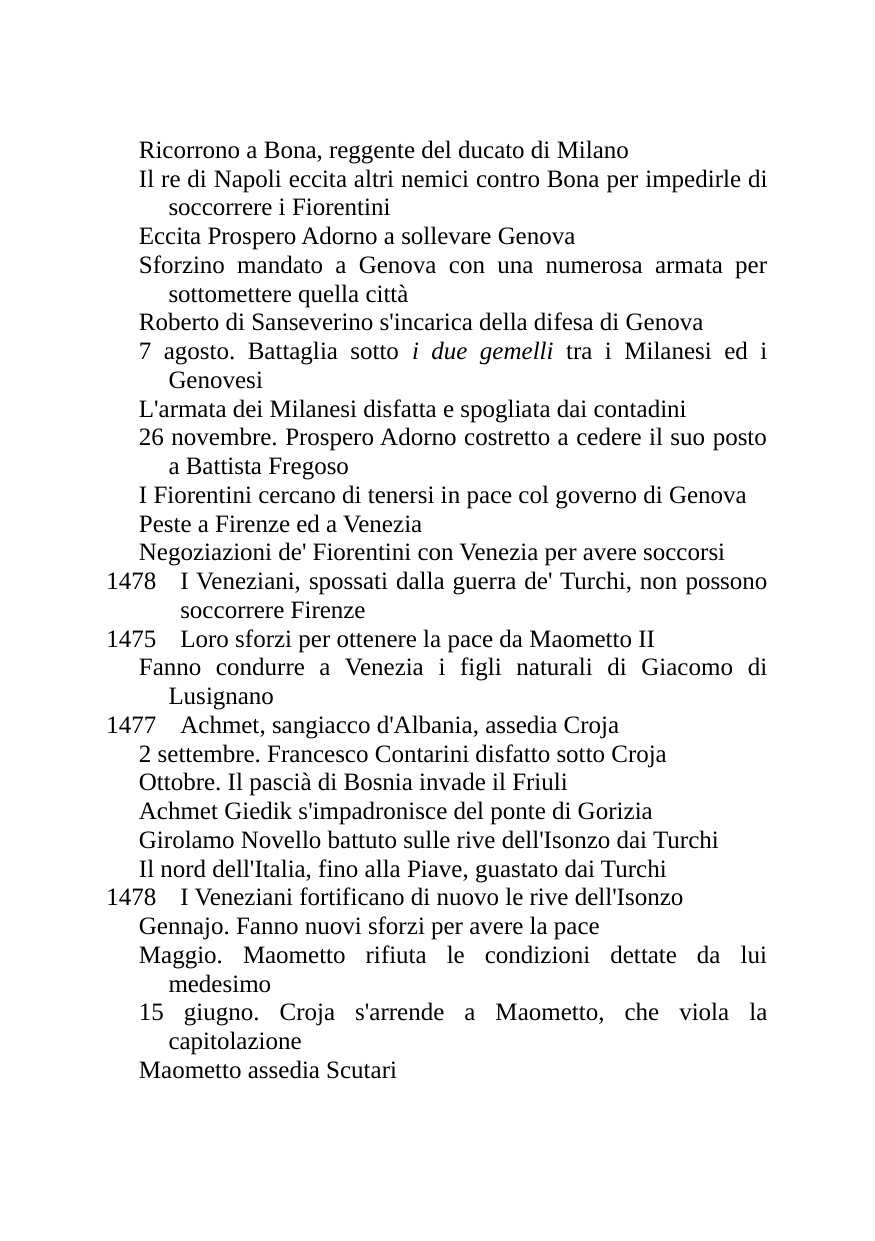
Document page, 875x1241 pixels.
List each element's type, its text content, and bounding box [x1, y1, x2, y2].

text Fanno condurre a Venezia i figli naturali di Giacomo di Lusignano [139, 652, 768, 710]
text Il re di Napoli eccita altri nemici contro Bona per impedirle di soccorrere i Fiorentini [139, 164, 768, 221]
text 7 agosto. Battaglia sotto i due gemelli tra i Milanesi ed i Genovesi [139, 336, 768, 394]
text Sforzino mandato a Genova con una numerosa armata per sottomettere quella città [139, 250, 768, 307]
text 1478 I Veneziani, spossati dalla guerra de' Turchi, non possono soccorrere Firenze [106, 566, 768, 624]
text Girolamo Novello battuto sulle rive dell'Isonzo dai Turchi [139, 825, 768, 854]
text L'armata dei Milanesi disfatta e spogliata dai contadini [139, 394, 768, 422]
text Ottobre. Il pascià di Bosnia invade il Friuli [139, 767, 768, 796]
text Eccita Prospero Adorno a sollevare Genova [139, 221, 768, 250]
text Il nord dell'Italia, fino alla Piave, guastato dai Turchi [139, 854, 768, 882]
text I Fiorentini cercano di tenersi in pace col governo di Genova [139, 480, 768, 509]
text 2 settembre. Francesco Contarini disfatto sotto Croja [139, 739, 768, 767]
text Peste a Firenze ed a Venezia [139, 509, 768, 537]
text Achmet Giedik s'impadronisce del ponte di Gorizia [139, 796, 768, 825]
text Ricorrono a Bona, reggente del ducato di Milano [139, 135, 768, 164]
text Gennajo. Fanno nuovi sforzi per avere la pace [139, 911, 768, 940]
text Roberto di Sanseverino s'incarica della difesa di Genova [139, 307, 768, 336]
text 1478 I Veneziani fortificano di nuovo le rive dell'Isonzo [106, 882, 768, 911]
text 15 giugno. Croja s'arrende a Maometto, che viola la capitolazione [139, 997, 768, 1055]
text 1475 Loro sforzi per ottenere la pace da Maometto II [106, 624, 768, 652]
text Maometto assedia Scutari [139, 1055, 768, 1084]
text 26 novembre. Prospero Adorno costretto a cedere il suo posto a Battista Fregoso [139, 422, 768, 480]
text Negoziazioni de' Fiorentini con Venezia per avere soccorsi [139, 537, 768, 566]
text Maggio. Maometto rifiuta le condizioni dettate da lui medesimo [139, 940, 768, 997]
text 1477 Achmet, sangiacco d'Albania, assedia Croja [106, 710, 768, 739]
